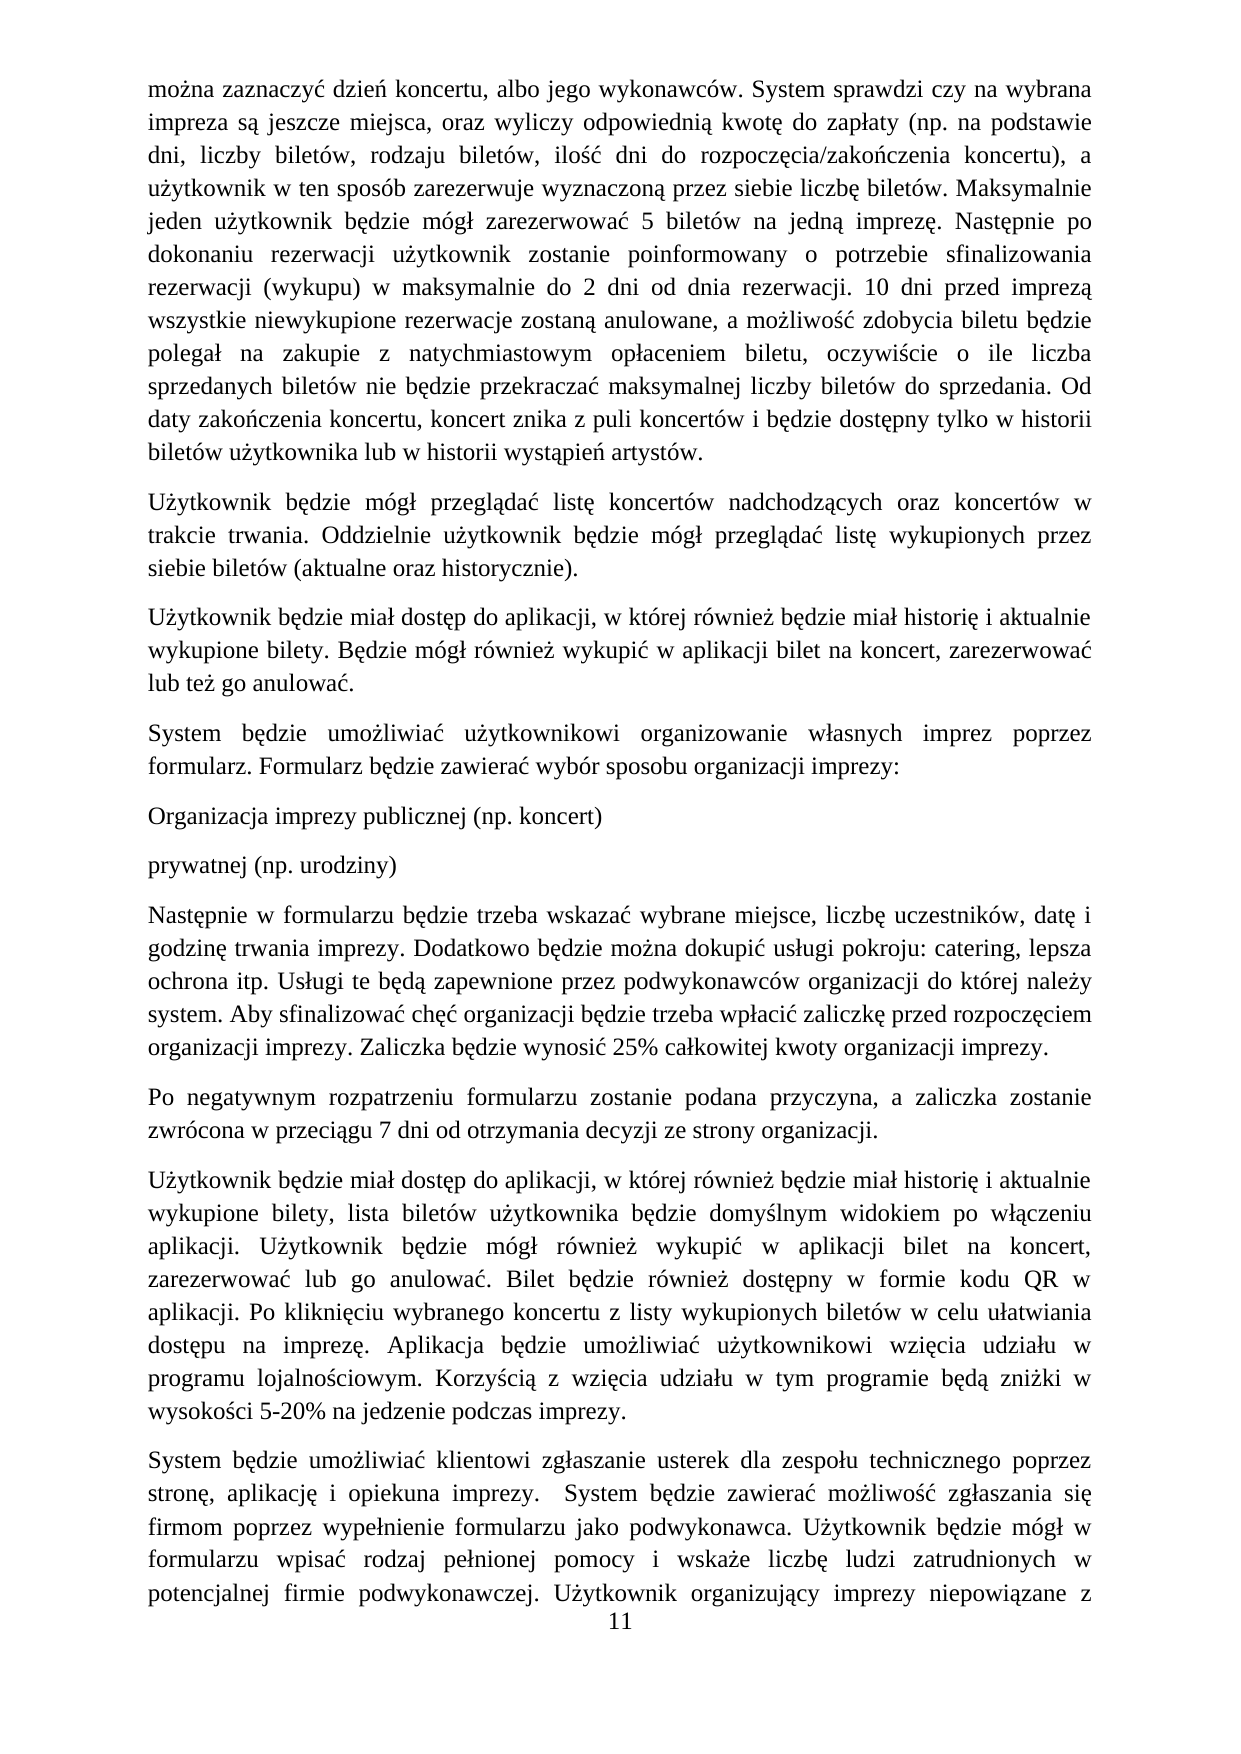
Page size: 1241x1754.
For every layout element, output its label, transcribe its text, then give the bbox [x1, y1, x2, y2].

text Po negatywnym rozpatrzeniu formularzu zostanie podana przyczyna, a zaliczka zostanie zwrócona w przeciągu 7 dni od otrzymania decyzji ze strony organizacji. [148, 1082, 1093, 1144]
text System będzie umożliwiać użytkownikowi organizowanie własnych imprez poprzez formularz. Formularz będzie zawierać wybór sposobu organizacji imprezy: [148, 718, 1093, 780]
text prywatnej (np. urodziny) [148, 851, 1093, 879]
text System będzie umożliwiać klientowi zgłaszanie usterek dla zespołu technicznego poprzez stronę, aplikację i opiekuna imprezy. System będzie zawierać możliwość zgłaszania się firmom poprzez wypełnienie formularzu jako podwykonawca. Użytkownik będzie mógł w formularzu wpisać rodzaj pełnionej pomocy i wskaże liczbę ludzi zatrudnionych w potencjalnej firmie podwykonawczej. Użytkownik organizujący imprezy niepowiązane z [148, 1446, 1093, 1606]
text Użytkownik będzie miał dostęp do aplikacji, w której również będzie miał historię i aktualnie wykupione bilety. Będzie mógł również wykupić w aplikacji bilet na koncert, zarezerwować lub też go anulować. [148, 602, 1093, 697]
text Organizacja imprezy publicznej (np. koncert) [148, 801, 1093, 829]
text Użytkownik będzie mógł przeglądać listę koncertów nadchodzących oraz koncertów w trakcie trwania. Oddzielnie użytkownik będzie mógł przeglądać listę wykupionych przez siebie biletów (aktualne oraz historycznie). [148, 487, 1093, 581]
text Następnie w formularzu będzie trzeba wskazać wybrane miejsce, liczbę uczestników, datę i godzinę trwania imprezy. Dodatkowo będzie można dokupić usługi pokroju: catering, lepsza ochrona itp. Usługi te będą zapewnione przez podwykonawców organizacji do której należy system. Aby sfinalizować chęć organizacji będzie trzeba wpłacić zaliczkę przed rozpoczęciem organizacji imprezy. Zaliczka będzie wynosić 25% całkowitej kwoty organizacji imprezy. [148, 900, 1093, 1061]
text Użytkownik będzie miał dostęp do aplikacji, w której również będzie miał historię i aktualnie wykupione bilety, lista biletów użytkownika będzie domyślnym widokiem po włączeniu aplikacji. Użytkownik będzie mógł również wykupić w aplikacji bilet na koncert, zarezerwować lub go anulować. Bilet będzie również dostępny w formie kodu QR w aplikacji. Po kliknięciu wybranego koncertu z listy wykupionych biletów w celu ułatwiania dostępu na imprezę. Aplikacja będzie umożliwiać użytkownikowi wzięcia udziału w programu lojalnościowym. Korzyścią z wzięcia udziału w tym programie będą zniżki w wysokości 5-20% na jedzenie podczas imprezy. [148, 1165, 1093, 1424]
text można zaznaczyć dzień koncertu, albo jego wykonawców. System sprawdzi czy na wybrana impreza są jeszcze miejsca, oraz wyliczy odpowiednią kwotę do zapłaty (np. na podstawie dni, liczby biletów, rodzaju biletów, ilość dni do rozpoczęcia/zakończenia koncertu), a użytkownik w ten sposób zarezerwuje wyznaczoną przez siebie liczbę biletów. Maksymalnie jeden użytkownik będzie mógł zarezerwować 5 biletów na jedną imprezę. Następnie po dokonaniu rezerwacji użytkownik zostanie poinformowany o potrzebie sfinalizowania rezerwacji (wykupu) w maksymalnie do 2 dni od dnia rezerwacji. 10 dni przed imprezą wszystkie niewykupione rezerwacje zostaną anulowane, a możliwość zdobycia biletu będzie polegał na zakupie z natychmiastowym opłaceniem biletu, oczywiście o ile liczba sprzedanych biletów nie będzie przekraczać maksymalnej liczby biletów do sprzedania. Od daty zakończenia koncertu, koncert znika z puli koncertów i będzie dostępny tylko w historii biletów użytkownika lub w historii wystąpień artystów. [148, 74, 1093, 466]
